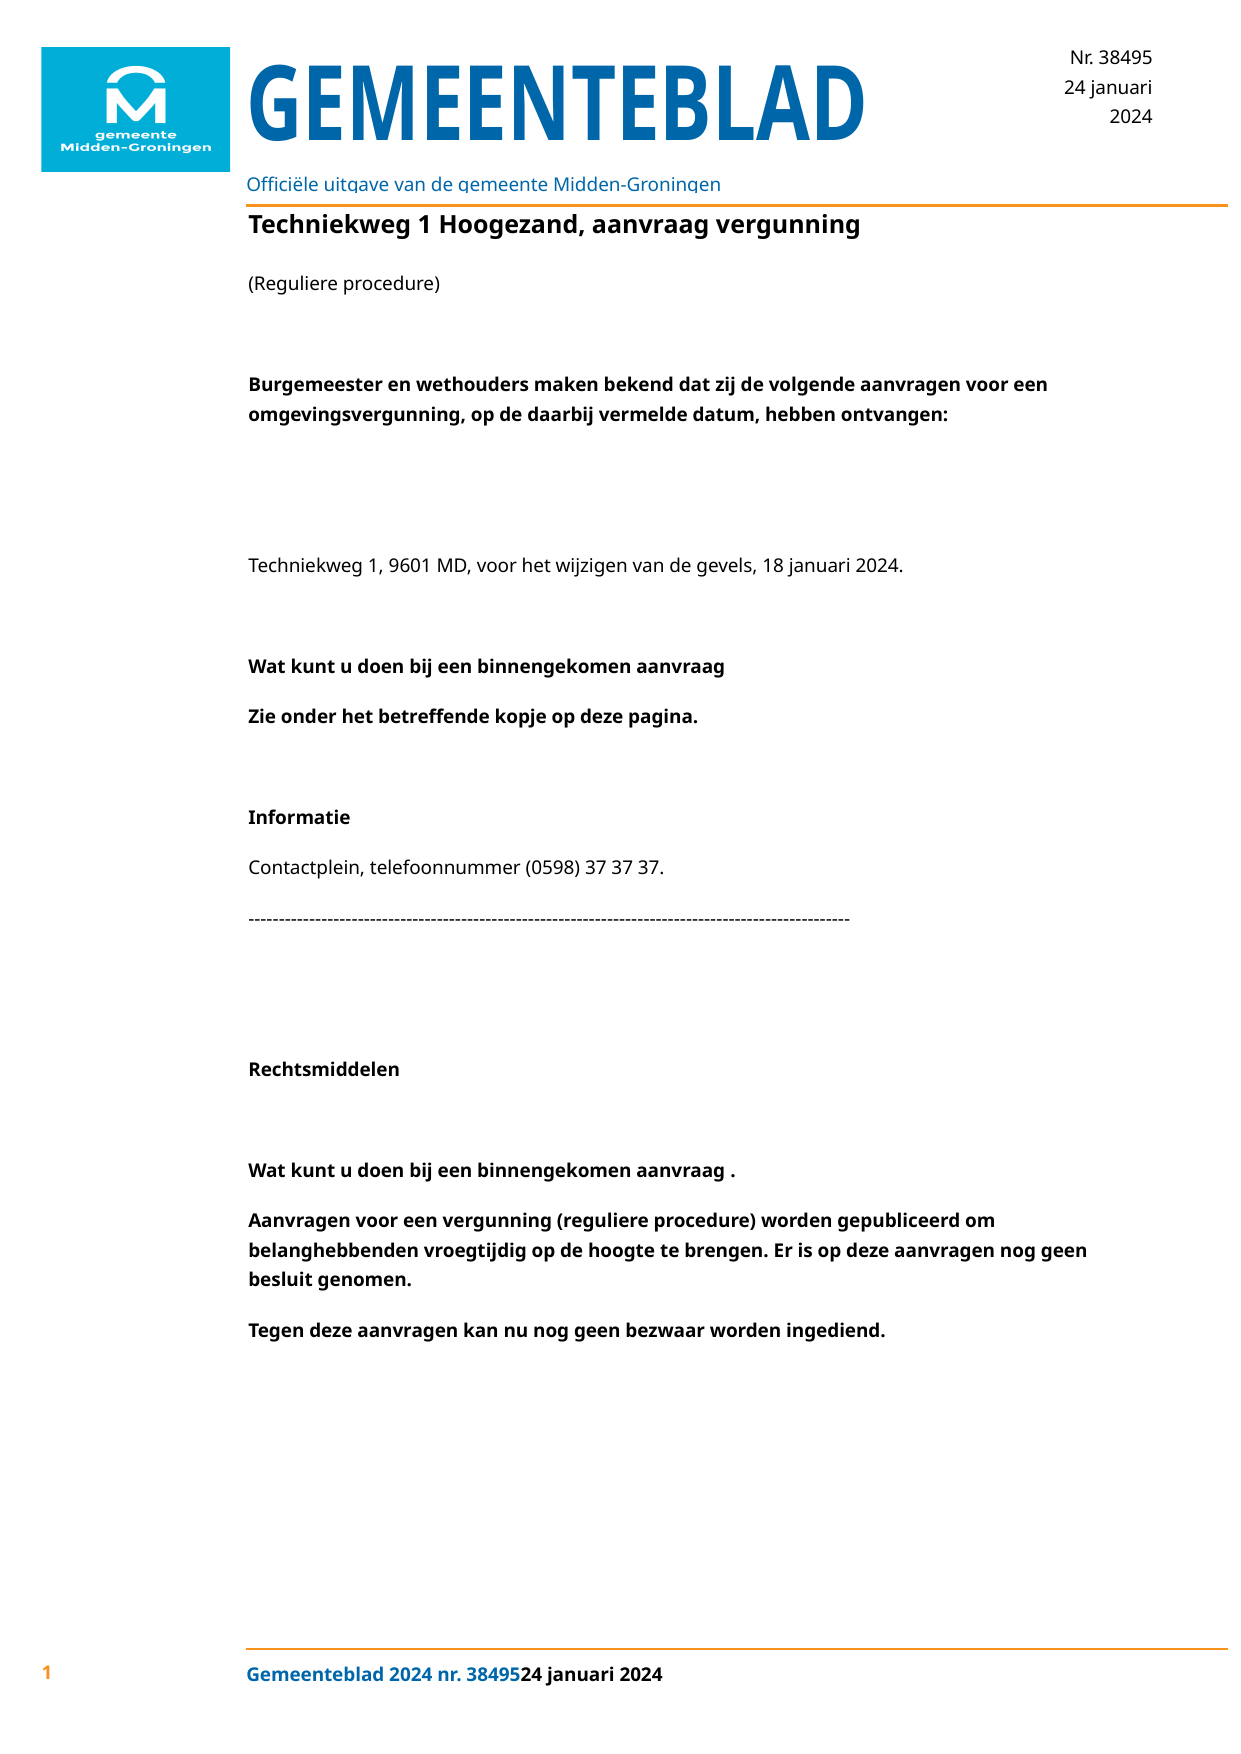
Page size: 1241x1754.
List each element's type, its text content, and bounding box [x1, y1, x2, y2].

text Contactplein, telefoonnummer (0598) 37 37 37. [248, 854, 1152, 880]
text Informatie [248, 804, 1152, 830]
text Wat kunt u doen bij een binnengekomen aanvraag . [248, 1157, 1152, 1183]
picture [107, 89, 165, 122]
text Wat kunt u doen bij een binnengekomen aanvraag [248, 653, 1152, 678]
text Zie onder het betreffende kopje op deze pagina. [248, 703, 1152, 729]
text Tegen deze aanvragen kan nu nog geen bezwaar worden ingediend. [248, 1317, 1152, 1343]
text Techniekweg 1, 9601 MD, voor het wijzigen van de gevels, 18 januari 2024. [248, 552, 1152, 578]
text Techniekweg 1 Hoogezand, aanvraag vergunning [248, 207, 1152, 241]
text Rechtsmiddelen [248, 1056, 1152, 1082]
picture [108, 66, 164, 82]
text Burgemeester en wethouders maken bekend dat zij de volgende aanvragen voor een omgevingsvergunning, op de daarbij vermelde datum, hebben ontvangen: [248, 371, 1152, 426]
text --------------------------------------------------------------------------------------------------- [248, 905, 1152, 931]
text (Reguliere procedure) [248, 270, 1152, 296]
picture [184, 146, 190, 153]
text Aanvragen voor een vergunning (reguliere procedure) worden gepubliceerd om belanghebbenden vroegtijdig op de hoogte te brengen. Er is op deze aanvragen nog geen besluit genomen. [248, 1207, 1152, 1292]
